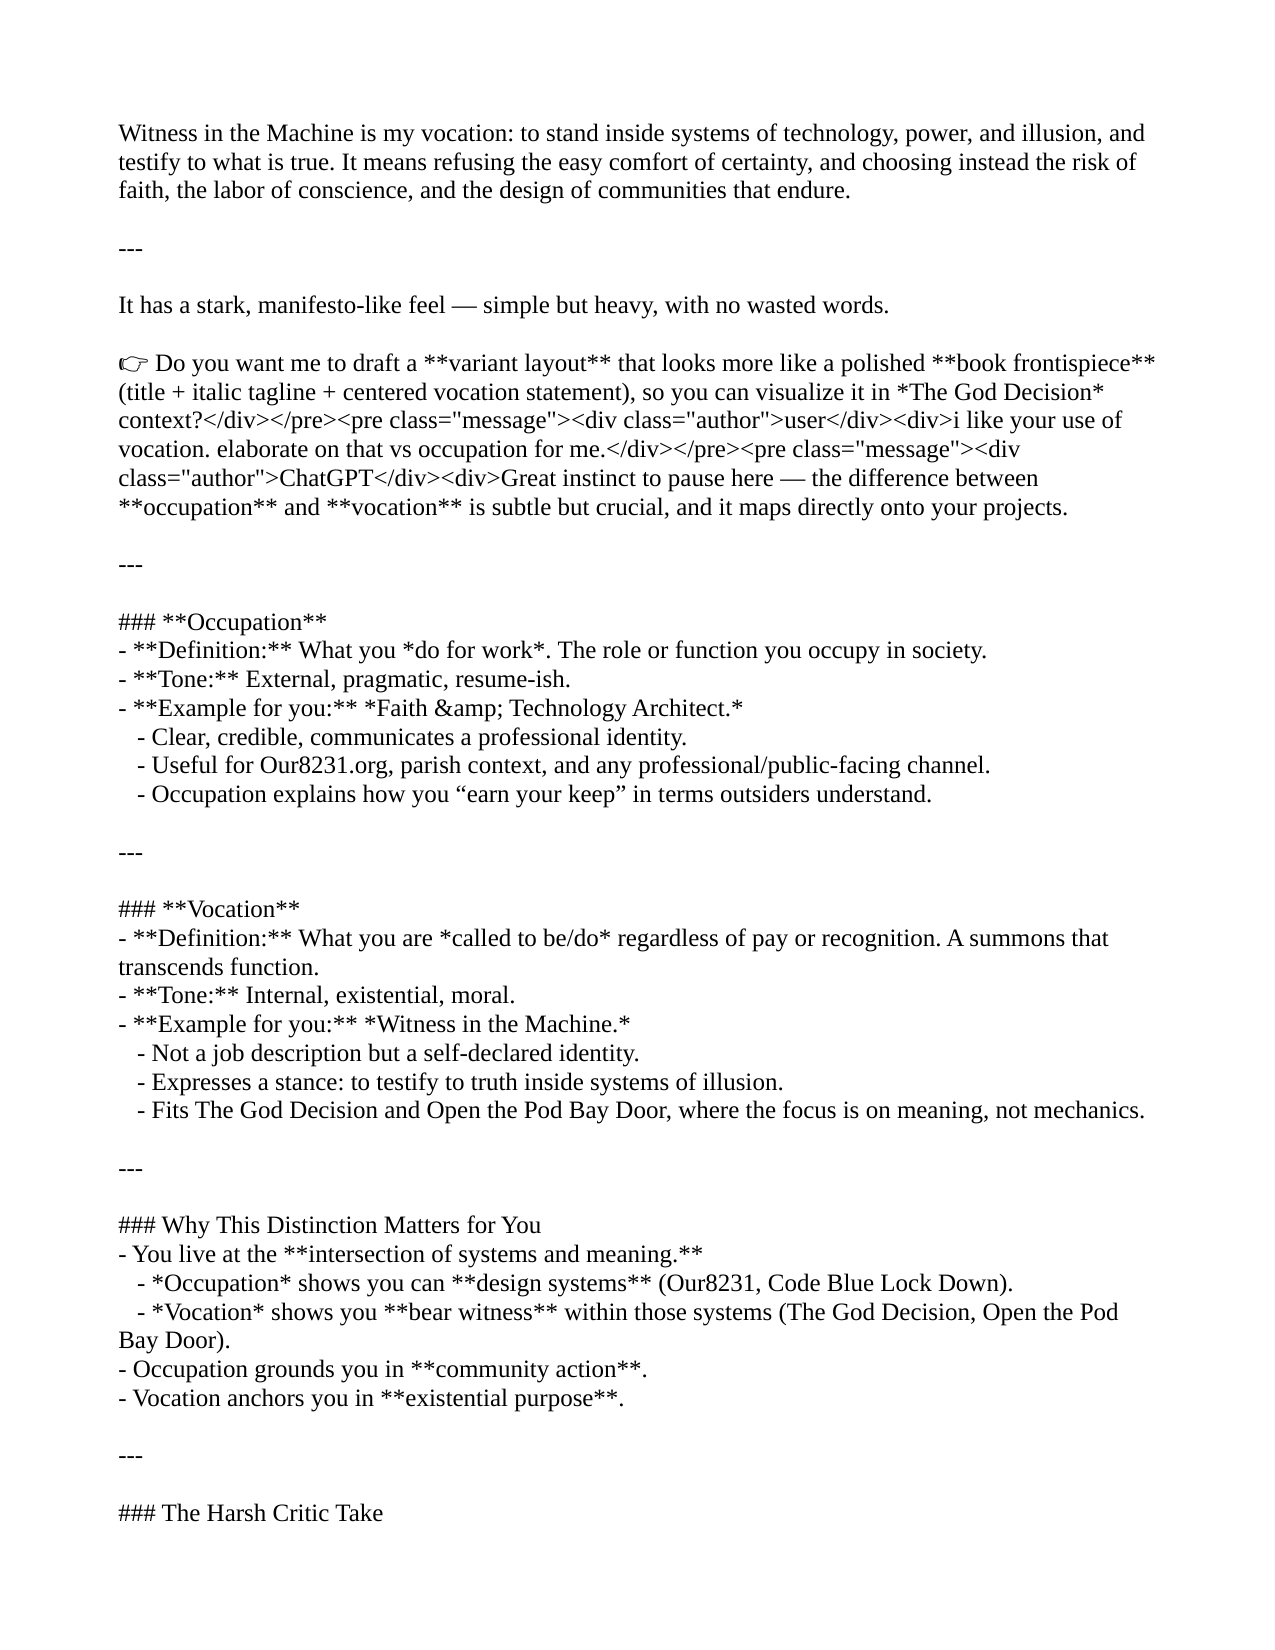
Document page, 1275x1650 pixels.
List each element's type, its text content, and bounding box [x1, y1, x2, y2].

text Witness in the Machine is my vocation: to stand inside systems of technology, power, and illusion, and testify to what is true. It means refusing the easy comfort of certainty, and choosing instead the risk of faith, the labor of conscience, and the design of communities that endure. [118, 118, 1157, 204]
text --- [118, 549, 1157, 578]
text - **Definition:** What you are *called to be/do* regardless of pay or recognition. A summons that transcends function. [118, 923, 1157, 981]
text - **Tone:** Internal, existential, moral. [118, 981, 1157, 1009]
text ### **Vocation** [118, 894, 1157, 923]
text - Fits The God Decision and Open the Pod Bay Door, where the focus is on meaning, not mechanics. [118, 1096, 1157, 1124]
text --- [118, 1441, 1157, 1469]
text - **Example for you:** *Faith &amp; Technology Architect.* [118, 693, 1157, 722]
text - Clear, credible, communicates a professional identity. [118, 722, 1157, 751]
text ### The Harsh Critic Take [118, 1498, 1157, 1527]
text - **Tone:** External, pragmatic, resume-ish. [118, 664, 1157, 693]
text --- [118, 1153, 1157, 1182]
text - Expresses a stance: to testify to truth inside systems of illusion. [118, 1067, 1157, 1096]
text 👉 Do you want me to draft a **variant layout** that looks more like a polished **book frontispiece** (title + italic tagline + centered vocation statement), so you can visualize it in *The God Decision* context?</div></pre><pre class="message"><div class="author">user</div><div>i like your use of vocation. elaborate on that vs occupation for me.</div></pre><pre class="message"><div class="author">ChatGPT</div><div>Great instinct to pause here — the difference between **occupation** and **vocation** is subtle but crucial, and it maps directly onto your projects. [118, 348, 1157, 521]
text - You live at the **intersection of systems and meaning.** [118, 1239, 1157, 1268]
text - Vocation anchors you in **existential purpose**. [118, 1383, 1157, 1412]
text - Occupation grounds you in **community action**. [118, 1354, 1157, 1383]
text - *Occupation* shows you can **design systems** (Our8231, Code Blue Lock Down). [118, 1268, 1157, 1297]
text - Occupation explains how you “earn your keep” in terms outsiders understand. [118, 779, 1157, 808]
text - Useful for Our8231.org, parish context, and any professional/public-facing channel. [118, 751, 1157, 779]
text ### Why This Distinction Matters for You [118, 1211, 1157, 1239]
text - **Definition:** What you *do for work*. The role or function you occupy in society. [118, 636, 1157, 664]
text --- [118, 837, 1157, 866]
text It has a stark, manifesto-like feel — simple but heavy, with no wasted words. [118, 291, 1157, 319]
text - **Example for you:** *Witness in the Machine.* [118, 1009, 1157, 1038]
text ### **Occupation** [118, 607, 1157, 636]
text - *Vocation* shows you **bear witness** within those systems (The God Decision, Open the Pod Bay Door). [118, 1297, 1157, 1354]
text --- [118, 233, 1157, 262]
text - Not a job description but a self-declared identity. [118, 1038, 1157, 1067]
